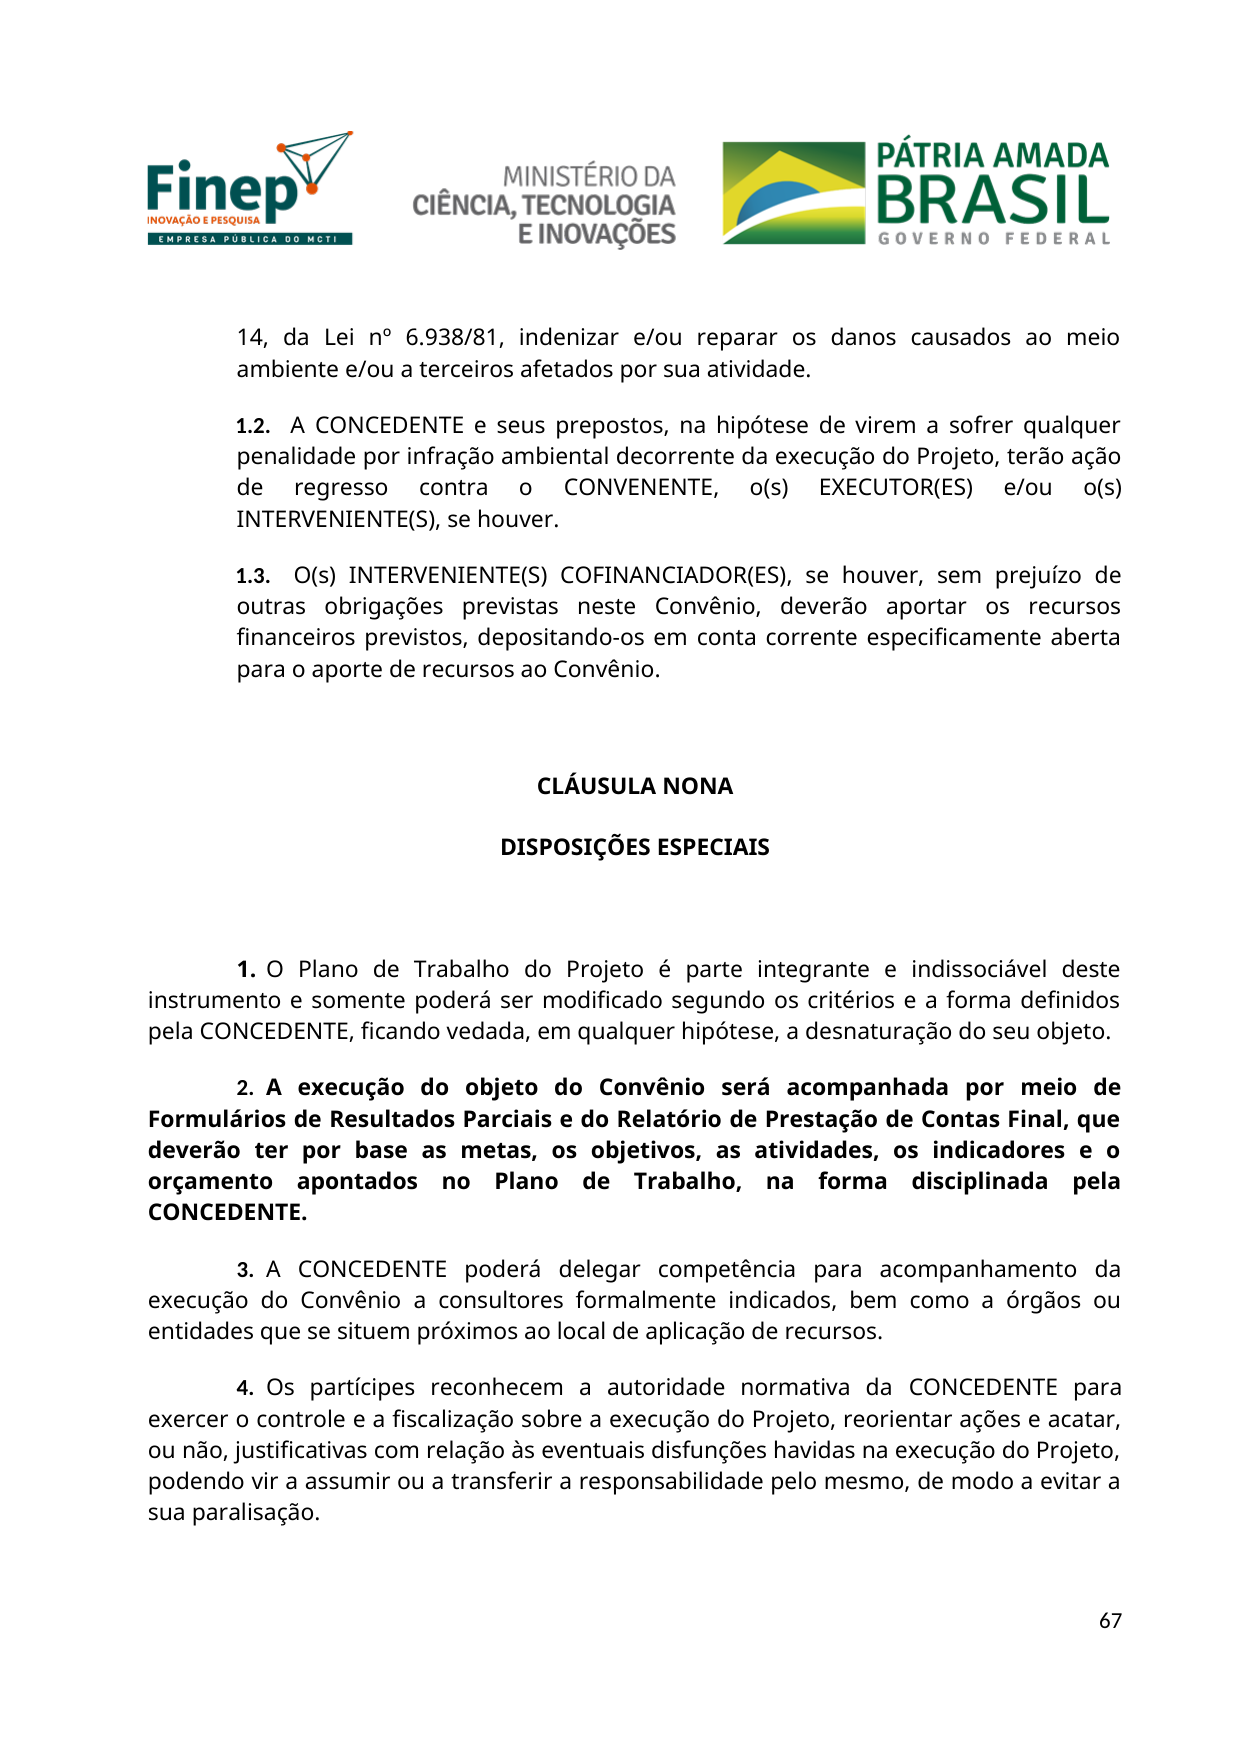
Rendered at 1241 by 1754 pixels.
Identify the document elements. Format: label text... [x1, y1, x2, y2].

list O Plano de Trabalho do Projeto é parte integrante e indissociável deste instrumento e somente poderá ser modificado segundo os critérios e a forma definidos pela CONCEDENTE, ficando vedada, em qualquer hipótese, a desnaturação do seu objeto. [148, 953, 1122, 1046]
text CLÁUSULA NONA [148, 770, 1122, 801]
list A CONCEDENTE e seus prepostos, na hipótese de virem a sofrer qualquer penalidade por infração ambiental decorrente da execução do Projeto, terão ação de regresso contra o CONVENENTE, o(s) EXECUTOR(ES) e/ou o(s) INTERVENIENTE(S), se houver. [235, 409, 1122, 534]
list 14, da Lei nº 6.938/81, indenizar e/ou reparar os danos causados ao meio ambiente e/ou a terceiros afetados por sua atividade. [236, 321, 1122, 384]
list Os partícipes reconhecem a autoridade normativa da CONCEDENTE para exercer o controle e a fiscalização sobre a execução do Projeto, reorientar ações e acatar, ou não, justificativas com relação às eventuais disfunções havidas na execução do Projeto, podendo vir a assumir ou a transferir a responsabilidade pelo mesmo, de modo a evitar a sua paralisação. [148, 1371, 1122, 1528]
list O(s) INTERVENIENTE(S) COFINANCIADOR(ES), se houver, sem prejuízo de outras obrigações previstas neste Convênio, deverão aportar os recursos financeiros previstos, depositando-os em conta corrente especificamente aberta para o aporte de recursos ao Convênio. [235, 559, 1122, 684]
list A CONCEDENTE poderá delegar competência para acompanhamento da execução do Convênio a consultores formalmente indicados, bem como a órgãos ou entidades que se situem próximos ao local de aplicação de recursos. [148, 1253, 1122, 1346]
list A execução do objeto do Convênio será acompanhada por meio de Formulários de Resultados Parciais e do Relatório de Prestação de Contas Final, que deverão ter por base as metas, os objetivos, as atividades, os indicadores e o orçamento apontados no Plano de Trabalho, na forma disciplinada pela CONCEDENTE. [148, 1071, 1122, 1228]
text DISPOSIÇÕES ESPECIAIS [148, 831, 1122, 862]
